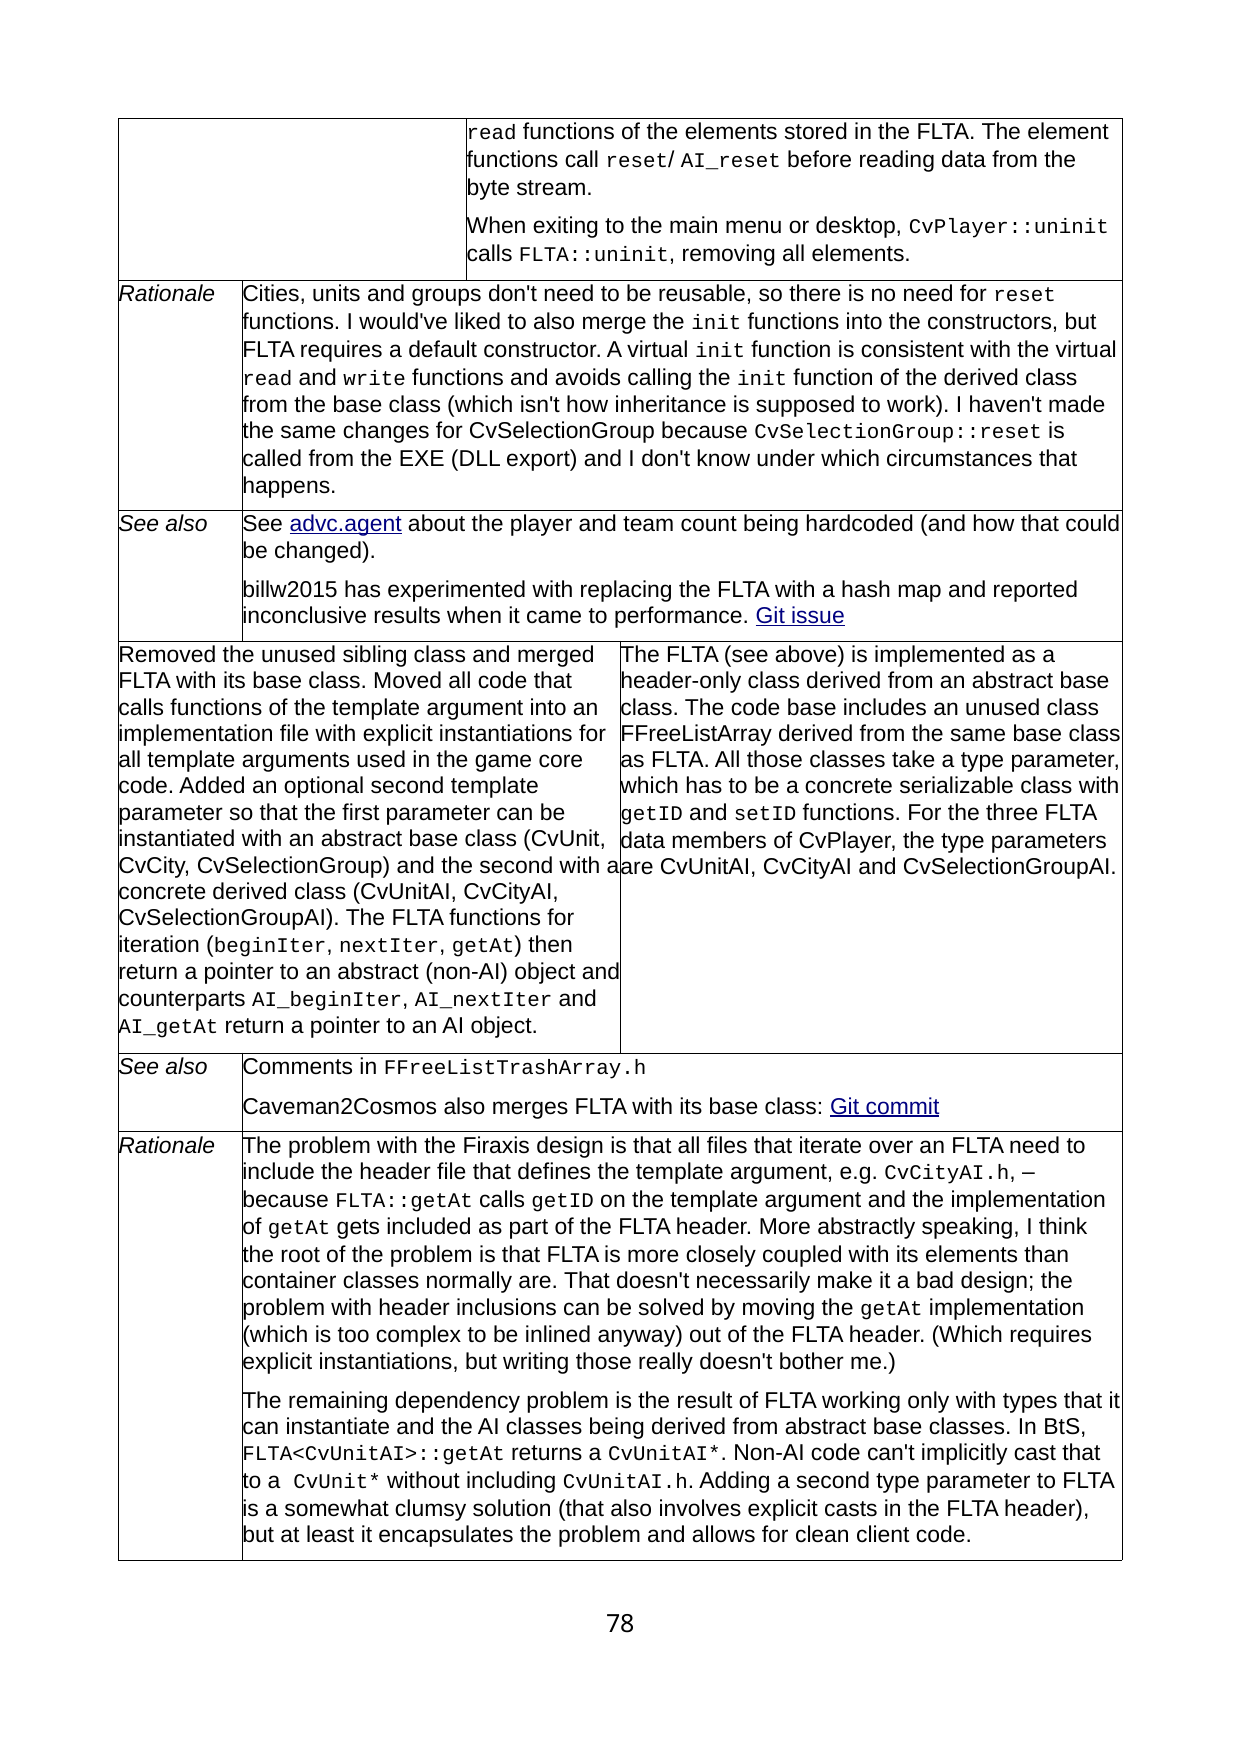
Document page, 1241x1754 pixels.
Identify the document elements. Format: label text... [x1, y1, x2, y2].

table_cell [119, 119, 466, 280]
table_cell The problem with the Firaxis design is that all files that iterate over an FLTA need to include the header file that defines the template argument, e.g. CvCityAI.h, – because FLTA::getAt calls getID on the template argument and the implementation of getAt gets included as part of the FLTA header. More abstractly speaking, I think the root of the problem is that FLTA is more closely coupled with its elements than container classes normally are. That doesn't necessarily make it a bad design; the problem with header inclusions can be solved by moving the getAt implementation (which is too complex to be inlined anyway) out of the FLTA header. (Which requires explicit instantiations, but writing those really doesn't bother me.) The remaining dependency problem is the result of FLTA working only with types that it can instantiate and the AI classes being derived from abstract base classes. In BtS, FLTA<CvUnitAI>::getAt returns a CvUnitAI*. Non-AI code can't implicitly cast that to a CvUnit* without including CvUnitAI.h. Adding a second type parameter to FLTA is a somewhat clumsy solution (that also involves explicit casts in the FLTA header), but at least it encapsulates the problem and allows for clean client code. [243, 1132, 1122, 1560]
table_cell Rationale [119, 281, 242, 510]
table_cell See also [119, 1054, 242, 1131]
table_cell Comments in FFreeListTrashArray.h Caveman2Cosmos also merges FLTA with its base class: Git commit [243, 1054, 1122, 1131]
table_cell Rationale [119, 1132, 242, 1560]
table_cell See also [119, 511, 242, 641]
table_cell Cities, units and groups don't need to be reusable, so there is no need for reset functions. I would've liked to also merge the init functions into the constructors, but FLTA requires a default constructor. A virtual init function is consistent with the virtual read and write functions and avoids calling the init function of the derived class from the base class (which isn't how inheritance is supposed to work). I haven't made the same changes for CvSelectionGroup because CvSelectionGroup::reset is called from the EXE (DLL export) and I don't know under which circumstances that happens. [243, 281, 1122, 510]
table_cell read functions of the elements stored in the FLTA. The element functions call reset/ AI_reset before reading data from the byte stream. When exiting to the main menu or desktop, CvPlayer::uninit calls FLTA::uninit, removing all elements. [467, 119, 1122, 280]
table_cell See advc.agent about the player and team count being hardcoded (and how that could be changed). billw2015 has experimented with replacing the FLTA with a hash map and reported inconclusive results when it came to performance. Git issue [243, 511, 1122, 641]
table_cell Removed the unused sibling class and merged FLTA with its base class. Moved all code that calls functions of the template argument into an implementation file with explicit instantiations for all template arguments used in the game core code. Added an optional second template parameter so that the first parameter can be instantiated with an abstract base class (CvUnit, CvCity, CvSelectionGroup) and the second with a concrete derived class (CvUnitAI, CvCityAI, CvSelectionGroupAI). The FLTA functions for iteration (beginIter, nextIter, getAt) then return a pointer to an abstract (non-AI) object and counterparts AI_beginIter, AI_nextIter and AI_getAt return a pointer to an AI object. [119, 642, 620, 1052]
table_cell The FLTA (see above) is implemented as a header-only class derived from an abstract base class. The code base includes an unused class FFreeListArray derived from the same base class as FLTA. All those classes take a type parameter, which has to be a concrete serializable class with getID and setID functions. For the three FLTA data members of CvPlayer, the type parameters are CvUnitAI, CvCityAI and CvSelectionGroupAI. [621, 642, 1122, 1052]
